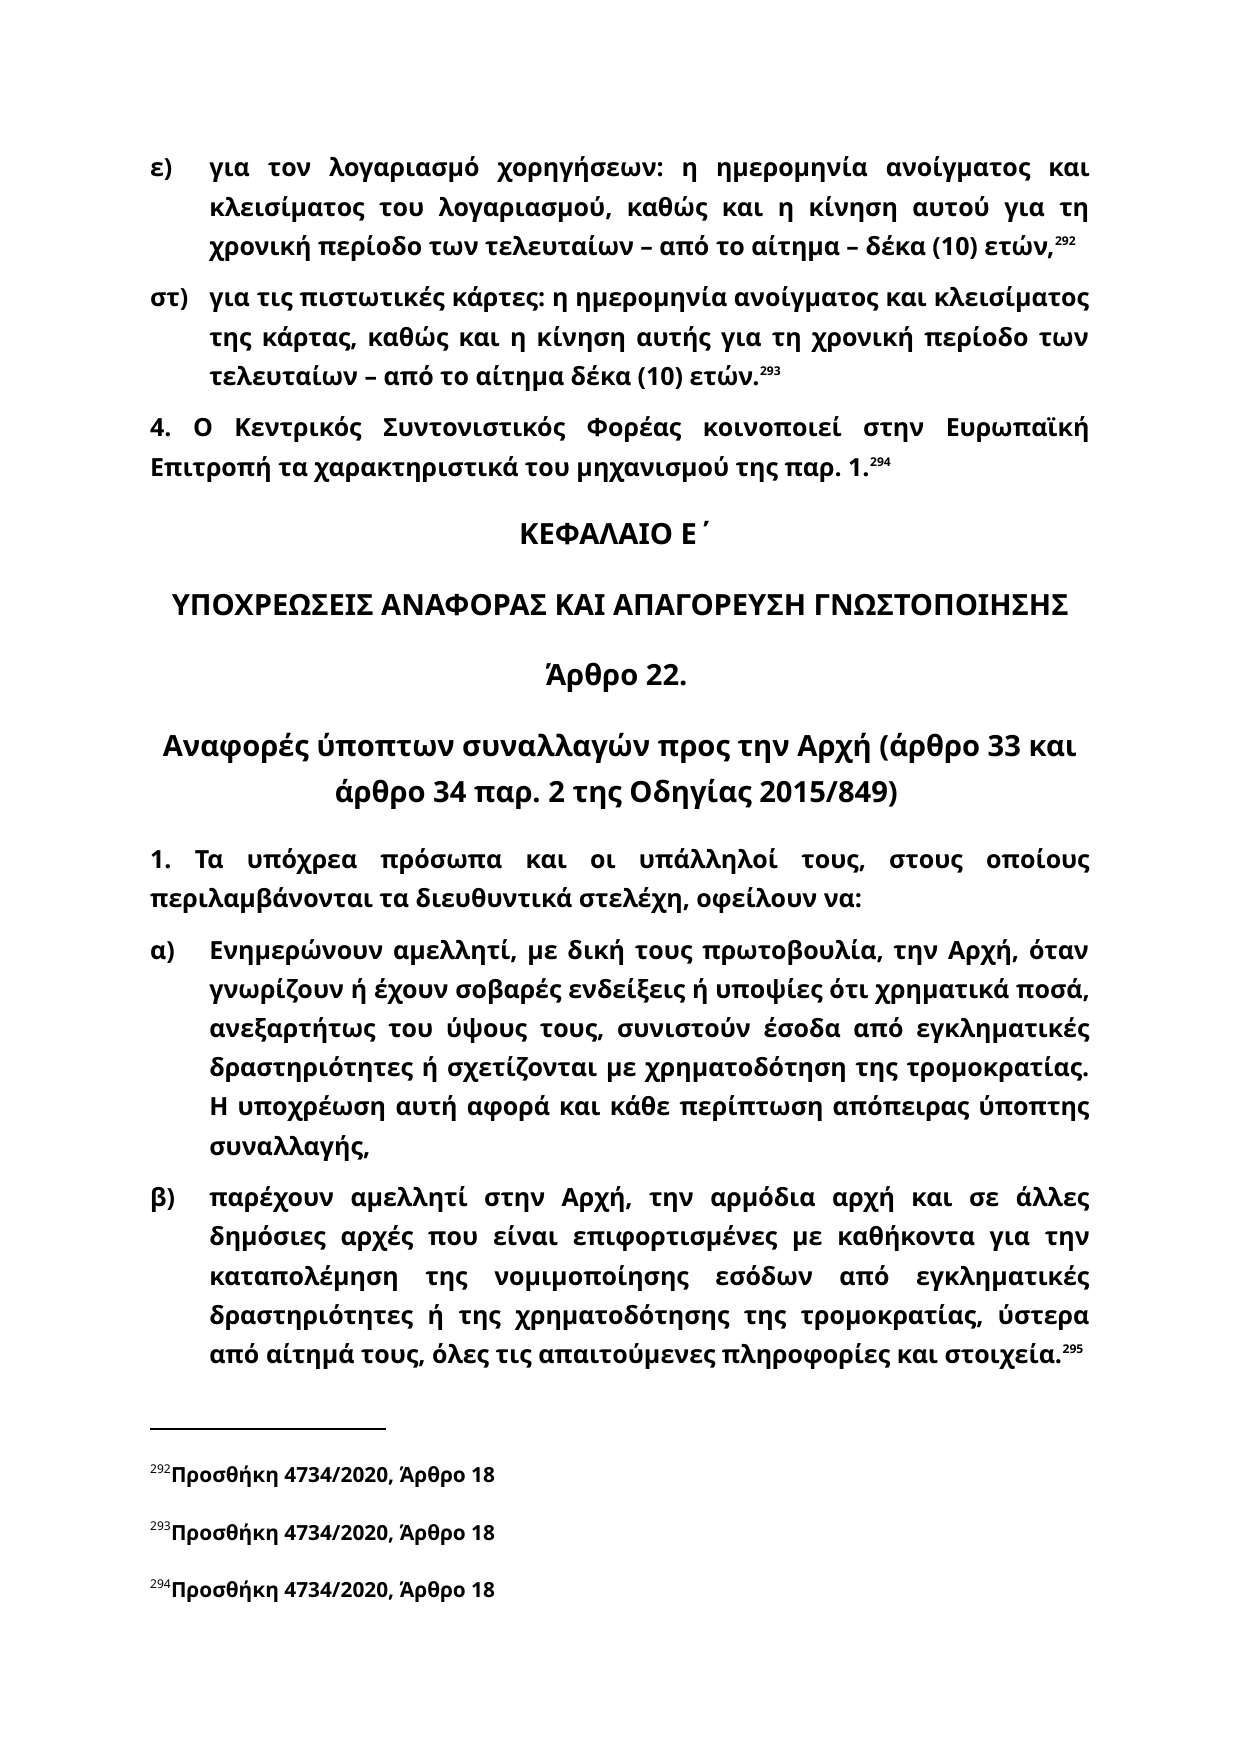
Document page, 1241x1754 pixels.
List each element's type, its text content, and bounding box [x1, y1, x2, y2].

list στ) για τις πιστωτικές κάρτες: η ημερομηνία ανοίγματος και κλεισίματος της κάρτας, καθώς και η κίνηση αυτής για τη χρονική περίοδο των τελευταίων – από το αίτημα δέκα (10) ετών. [150, 280, 1090, 392]
subtitle Άρθρο 22. [150, 654, 1090, 694]
subtitle ΥΠΟΧΡΕΩΣΕΙΣ ΑΝΑΦΟΡΑΣ ΚΑΙ ΑΠΑΓΟΡΕΥΣΗ ΓΝΩΣΤΟΠΟΙΗΣΗΣ [150, 584, 1090, 624]
subtitle Αναφορές ύποπτων συναλλαγών προς την Αρχή (άρθρο 33 και άρθρο 34 παρ. 2 της Οδηγίας 2015/849) [150, 725, 1090, 811]
list β) παρέχουν αμελλητί στην Αρχή, την αρμόδια αρχή και σε άλλες δημόσιες αρχές που είναι επιφορτισμένες με καθήκοντα για την καταπολέμηση της νομιμοποίησης εσόδων από εγκληματικές δραστηριότητες ή της χρηματοδότησης της τρομοκρατίας, ύστερα από αίτημά τους, όλες τις απαιτούμενες πληροφορίες και στοιχεία. [150, 1180, 1090, 1371]
text Προσθήκη 4734/2020, Άρθρο 18 [150, 1518, 1090, 1546]
list ε) για τον λογαριασμό χορηγήσεων: η ημερομηνία ανοίγματος και κλεισίματος του λογαριασμού, καθώς και η κίνηση αυτού για τη χρονική περίοδο των τελευταίων – από το αίτημα – δέκα (10) ετών, [150, 150, 1090, 262]
subtitle ΚΕΦΑΛΑΙΟ Ε΄ [150, 513, 1090, 553]
text 4. Ο Κεντρικός Συντονιστικός Φορέας κοινοποιεί στην Ευρωπαϊκή Επιτροπή τα χαρακτηριστικά του μηχανισμού της παρ. 1. [150, 410, 1090, 483]
list α) Ενημερώνουν αμελλητί, με δική τους πρωτοβουλία, την Αρχή, όταν γνωρίζουν ή έχουν σοβαρές ενδείξεις ή υποψίες ότι χρηματικά ποσά, ανεξαρτήτως του ύψους τους, συνιστούν έσοδα από εγκληματικές δραστηριότητες ή σχετίζονται με χρηματοδότηση της τρομοκρατίας. Η υποχρέωση αυτή αφορά και κάθε περίπτωση απόπειρας ύποπτης συναλλαγής, [150, 932, 1090, 1162]
text Προσθήκη 4734/2020, Άρθρο 18 [150, 1576, 1090, 1604]
text Προσθήκη 4734/2020, Άρθρο 18 [150, 1460, 1090, 1489]
text 1. Τα υπόχρεα πρόσωπα και οι υπάλληλοί τους, στους οποίους περιλαμβάνονται τα διευθυντικά στελέχη, οφείλουν να: [150, 841, 1090, 915]
